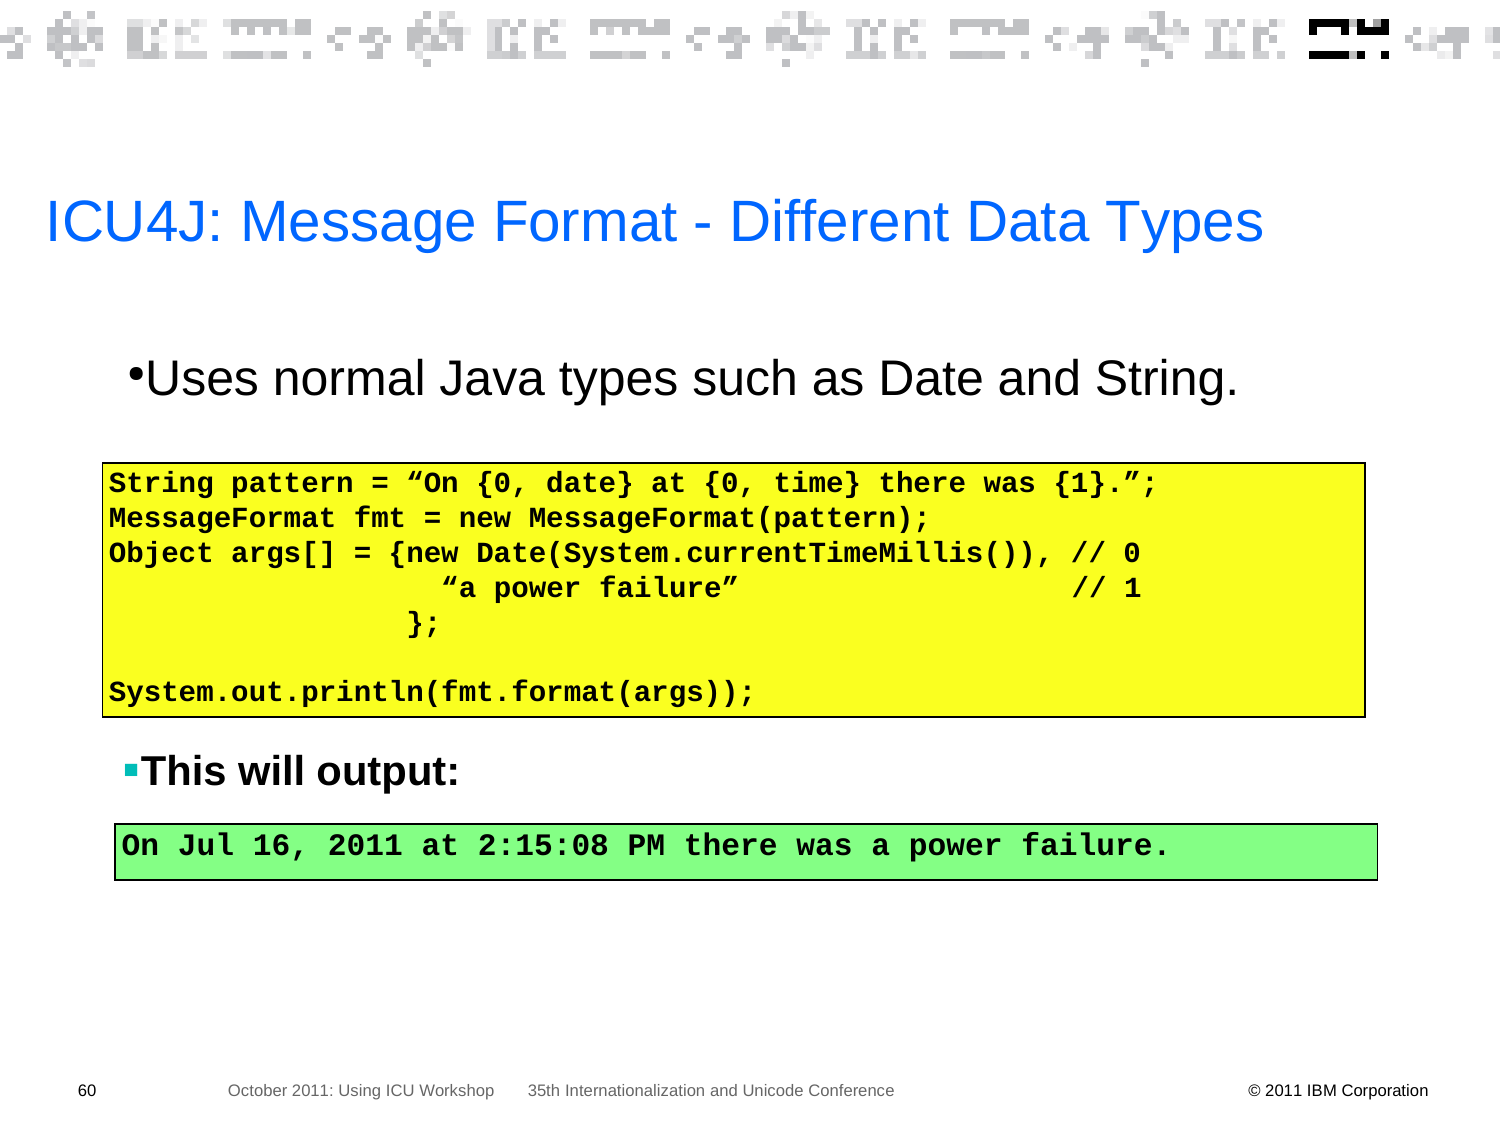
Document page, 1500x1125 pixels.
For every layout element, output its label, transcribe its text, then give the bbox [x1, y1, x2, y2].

picture [0, 0, 1500, 1066]
text_box Uses normal Java types such as Date and String. [112, 337, 1351, 413]
text_box String pattern = “On {0, date} at {0, time} there was {1}.”; MessageFormat fmt = new MessageFormat(pattern); Object args[] = {new Date(System.currentTimeMillis()), // 0 “a power failure” // 1 }; System.out.println(fmt.format(args)); [102, 462, 1366, 718]
text_box This will output: [115, 749, 1391, 814]
title ICU4J: Message Format - Different Data Types [37, 55, 1391, 263]
text_box On Jul 16, 2011 at 2:15:08 PM there was a power failure. [115, 823, 1378, 881]
